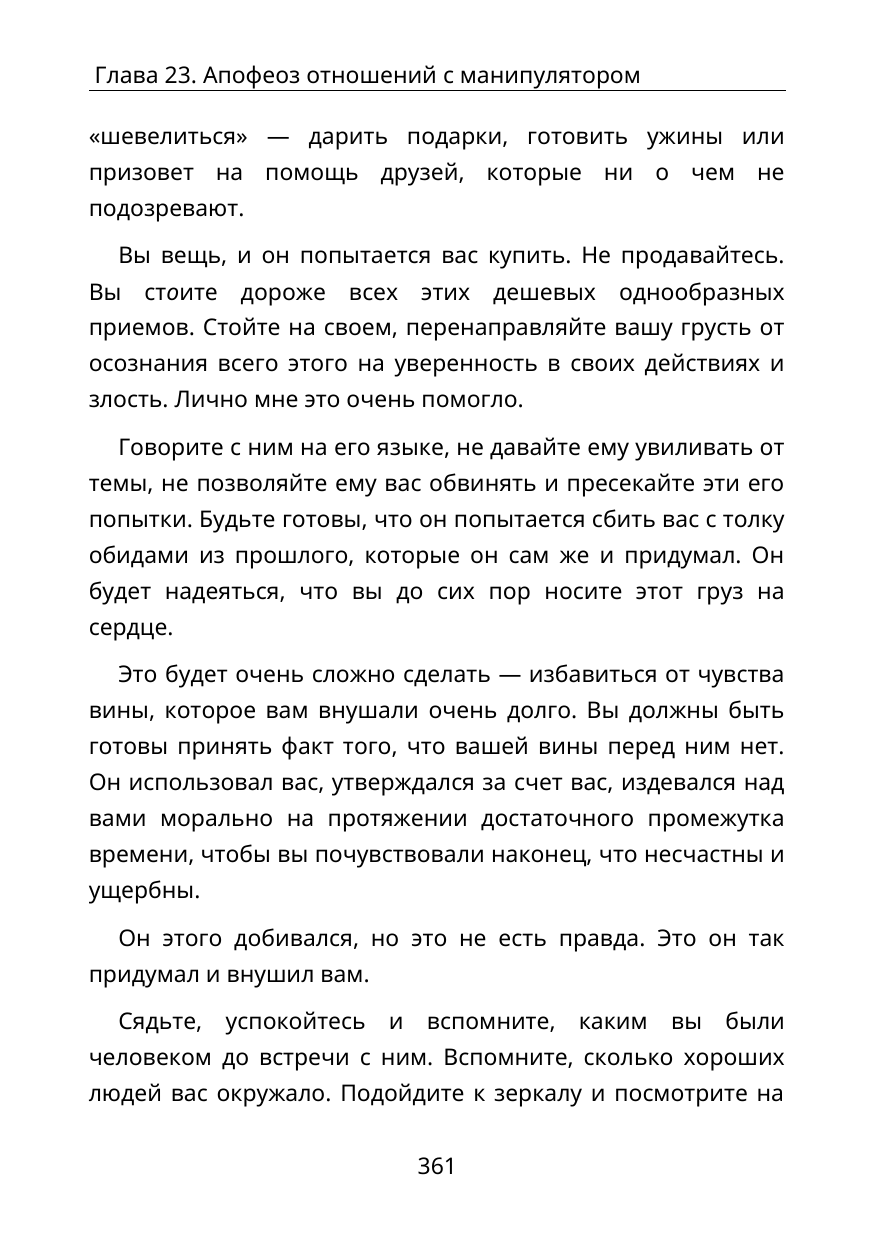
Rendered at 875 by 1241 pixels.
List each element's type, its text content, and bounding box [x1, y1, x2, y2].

text Это будет очень сложно сделать — избавиться от чувства вины, которое вам внушали очень долго. Вы должны быть готовы принять факт того, что вашей вины перед ним нет. Он использовал вас, утверждался за счет вас, издевался над вами морально на протяжении достаточного промежутка времени, чтобы вы почувствовали наконец, что несчастны и ущербны. [88, 658, 786, 905]
text «шевелиться» — дарить подарки, готовить ужины или призовет на помощь друзей, которые ни о чем не подозревают. [88, 120, 786, 223]
text Сядьте, успокойтесь и вспомните, каким вы были человеком до встречи с ним. Вспомните, сколько хороших людей вас окружало. Подойдите к зеркалу и посмотрите на [88, 1005, 786, 1108]
text Вы вещь, и он попытается вас купить. Не продавайтесь. Вы стоите дороже всех этих дешевых однообразных приемов. Стойте на своем, перенаправляйте вашу грусть от осознания всего этого на уверенность в своих действиях и злость. Лично мне это очень помогло. [88, 239, 786, 414]
text Он этого добивался, но это не есть правда. Это он так придумал и внушил вам. [88, 922, 786, 989]
text Говорите с ним на его языке, не давайте ему увиливать от темы, не позволяйте ему вас обвинять и пресекайте эти его попытки. Будьте готовы, что он попытается сбить вас с толку обидами из прошлого, которые он сам же и придумал. Он будет надеяться, что вы до сих пор носите этот груз на сердце. [88, 431, 786, 642]
